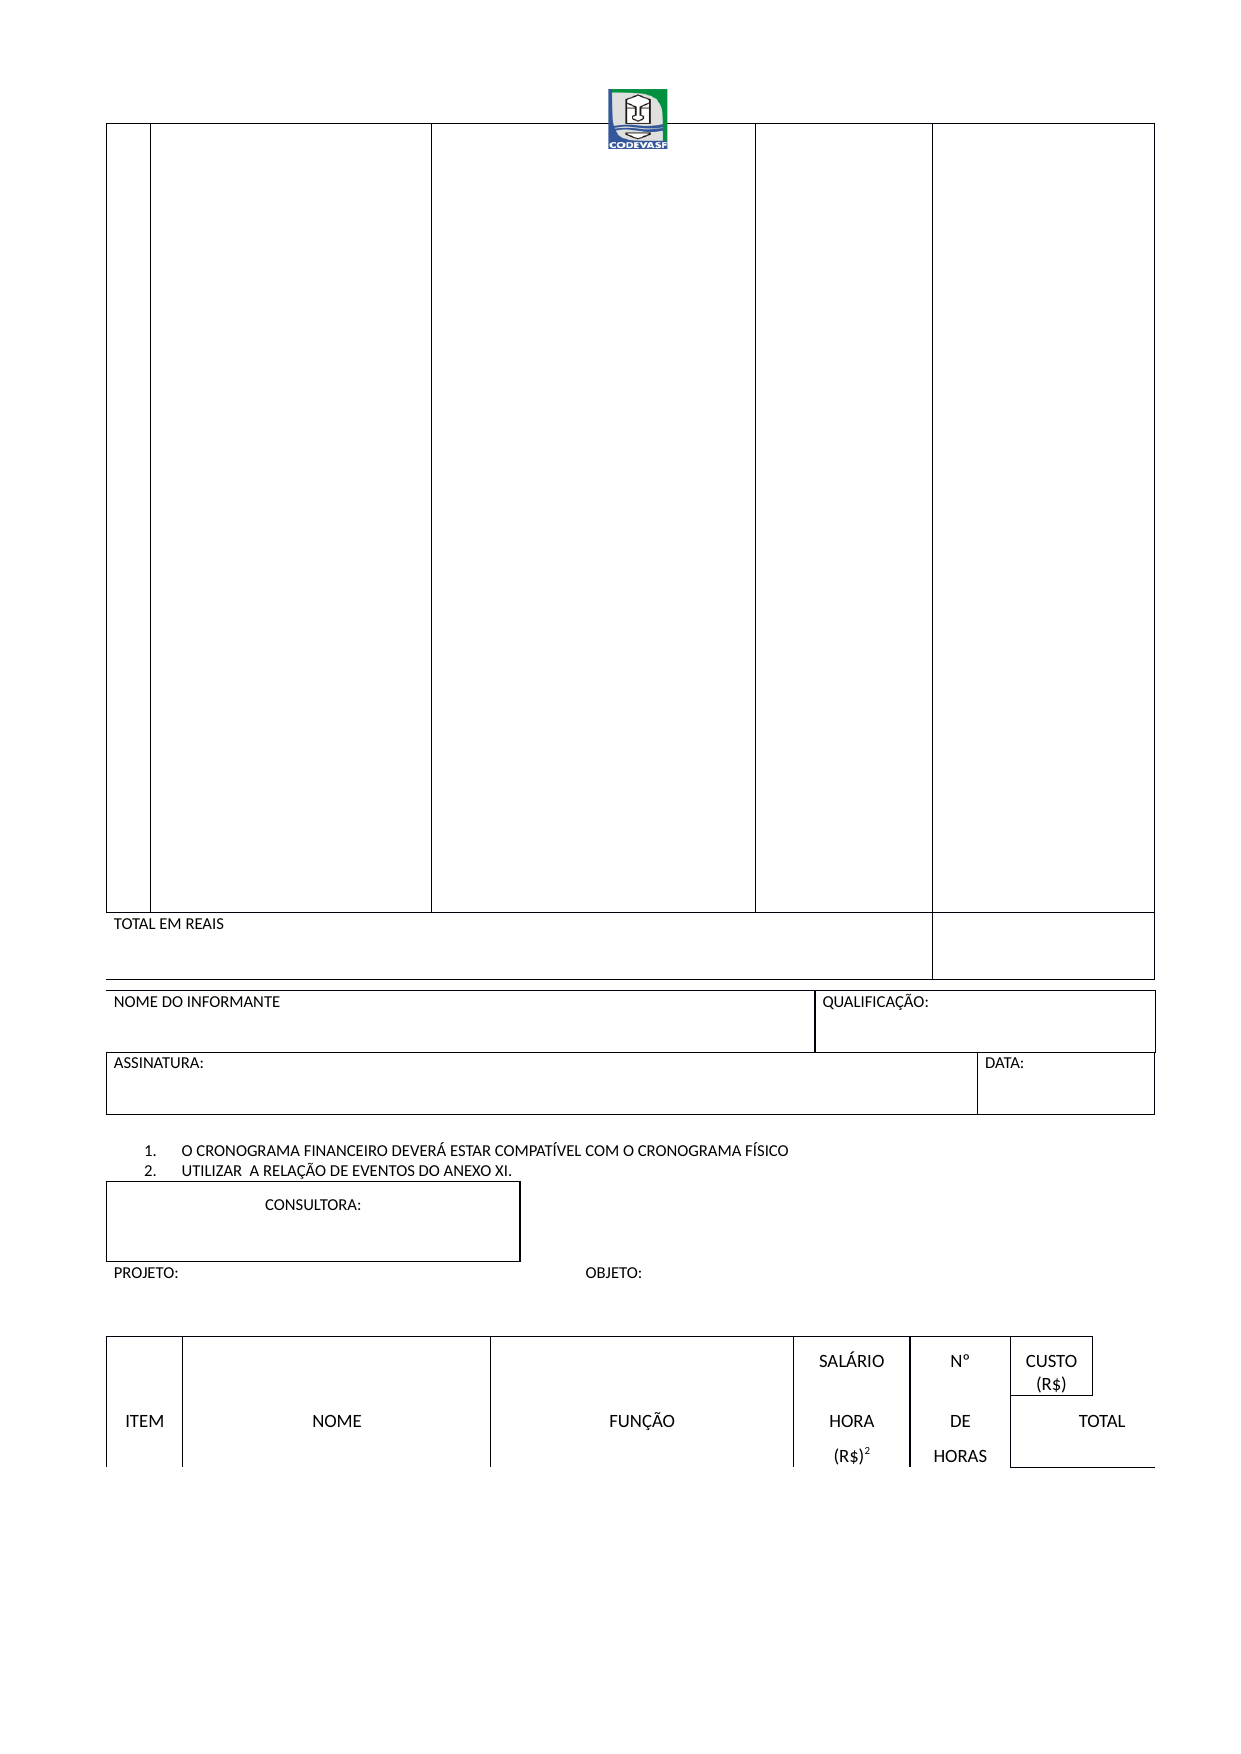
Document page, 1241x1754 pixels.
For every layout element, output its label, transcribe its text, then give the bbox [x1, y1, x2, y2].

list O CRONOGRAMA FINANCEIRO DEVERÁ ESTAR COMPATÍVEL COM O CRONOGRAMA FÍSICO [144, 1140, 1169, 1161]
table_cell [107, 1432, 182, 1467]
table_header [107, 1337, 182, 1395]
table_cell NOME [183, 1395, 490, 1432]
table_cell [151, 124, 431, 912]
table_cell TOTAL [1011, 1395, 1155, 1432]
table_header Nº [911, 1337, 1010, 1395]
table_cell [183, 1432, 490, 1467]
table_cell DATA: [978, 1053, 1154, 1114]
table_cell PROJETO: [106, 1261, 578, 1323]
table_cell [756, 124, 932, 912]
table_cell [1011, 1432, 1155, 1467]
list UTILIZAR A RELAÇÃO DE EVENTOS DO ANEXO XI. [144, 1161, 1169, 1181]
table_header [521, 1181, 1155, 1261]
table_cell ASSINATURA: [107, 1053, 977, 1114]
table_header CUSTO (R$) [1011, 1337, 1092, 1395]
table_cell DE [911, 1395, 1010, 1432]
table_header [1093, 1336, 1155, 1395]
table_cell HORA [794, 1395, 909, 1432]
table_header NOME DO INFORMANTE [106, 991, 814, 1052]
table_cell TOTAL EM REAIS [106, 913, 932, 978]
table_cell ITEM [107, 1395, 182, 1432]
table_cell [933, 913, 1154, 978]
table_header SALÁRIO [794, 1337, 909, 1395]
table_cell FUNÇÃO [491, 1395, 793, 1432]
table_header [491, 1337, 793, 1395]
table_header [183, 1337, 490, 1395]
table_cell OBJETO: [578, 1261, 1155, 1323]
table_cell [432, 124, 755, 912]
table_header QUALIFICAÇÃO: [816, 991, 1155, 1052]
table_cell (R$)2 [794, 1432, 909, 1467]
table_cell [933, 124, 1154, 912]
table_header CONSULTORA: [107, 1182, 519, 1261]
table_cell HORAS [911, 1432, 1010, 1467]
table_cell [491, 1432, 793, 1467]
table_cell [107, 124, 150, 912]
